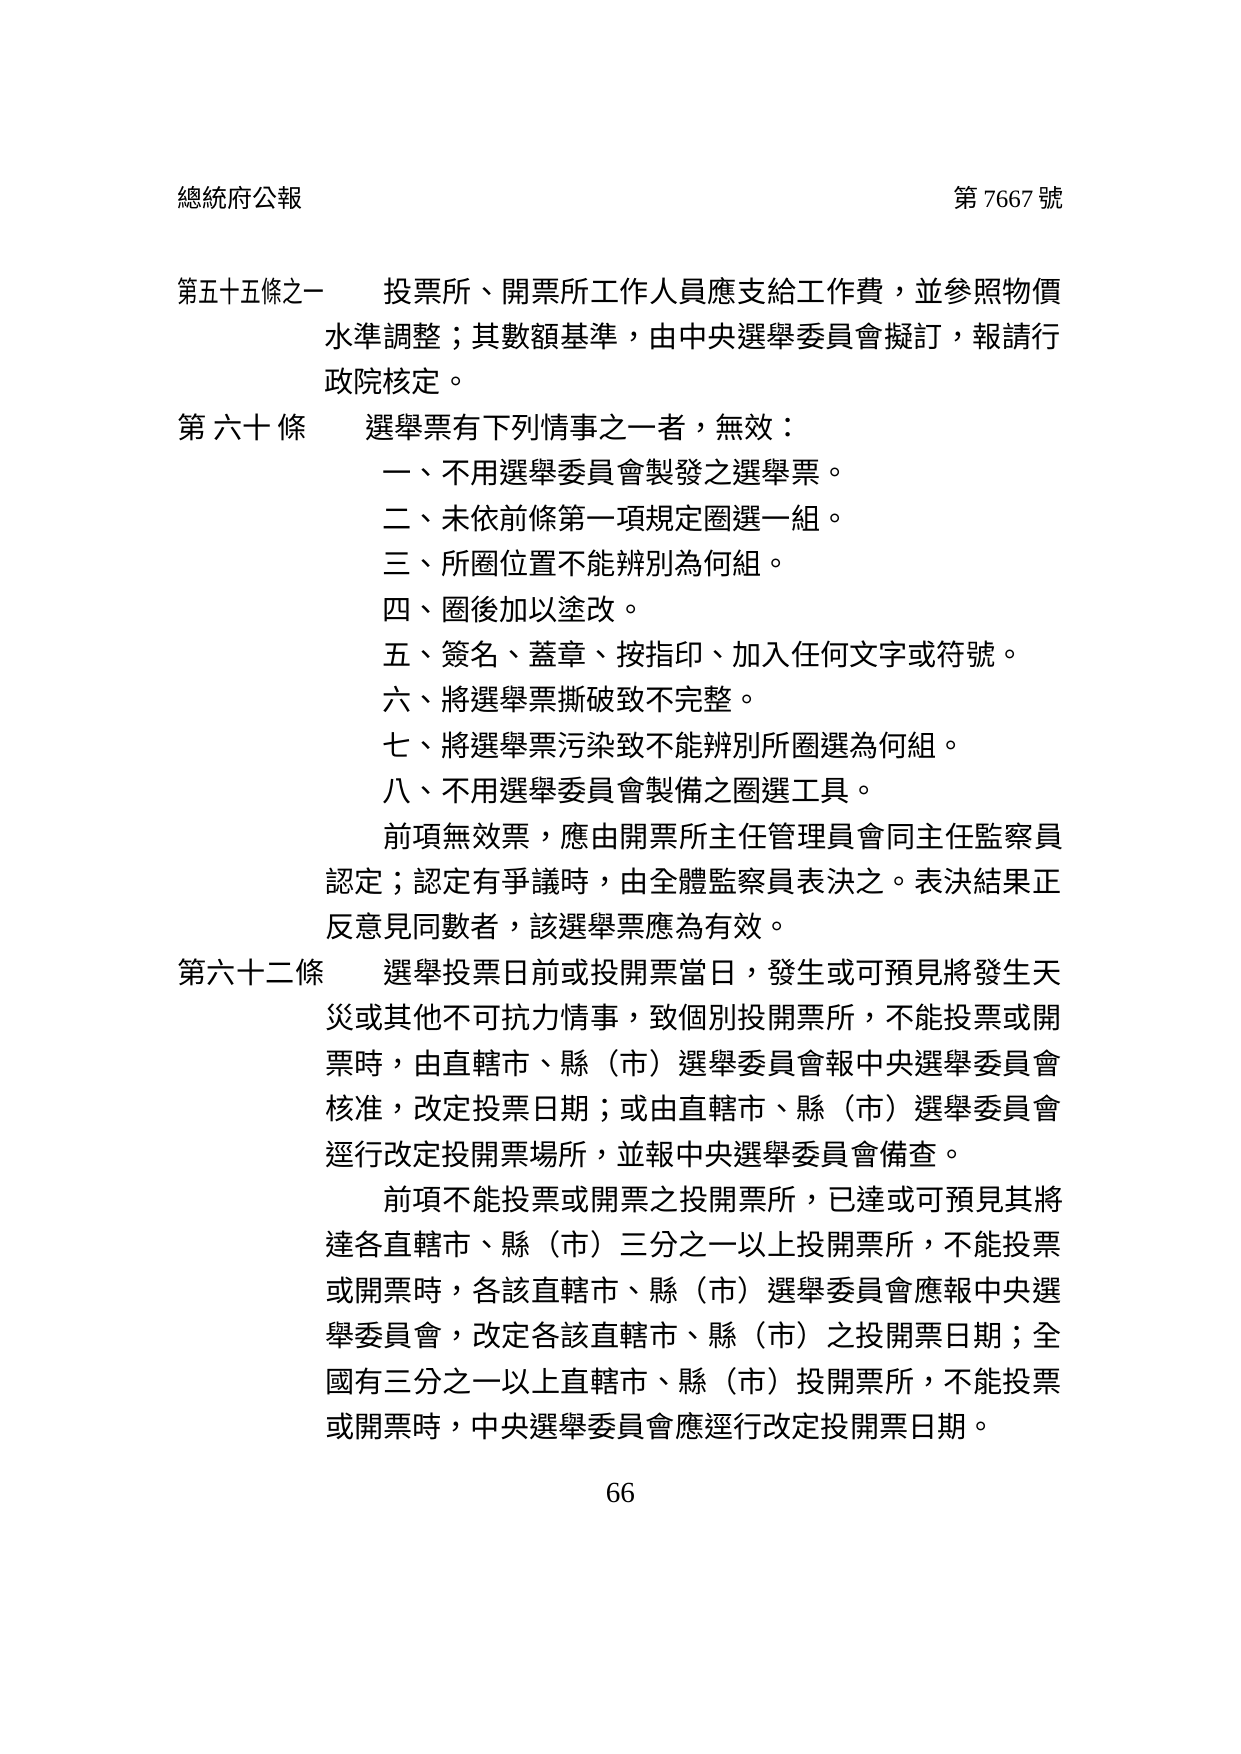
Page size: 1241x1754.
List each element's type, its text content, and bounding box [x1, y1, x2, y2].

text 七、 將選舉票污染致不能辨別所圈選為何組。 [382, 720, 1063, 765]
text 前項不能投票或開票之投開票所，已達或可預見其將達各直轄市、縣（市）三分之一以上投開票所，不能投票或開票時，各該直轄市、縣（市）選舉委員會應報中央選舉委員會，改定各該直轄市、縣（市）之投開票日期；全國有三分之一以上直轄市、縣（市）投開票所，不能投票或開票時，中央選舉委員會應逕行改定投開票日期。 [325, 1174, 1063, 1447]
text 第 六十 條 選舉票有下列情事之一者，無效： [177, 402, 1063, 447]
text 八、 不用選舉委員會製備之圈選工具。 [382, 765, 1063, 811]
text 二、 未依前條第一項規定圈選一組。 [382, 493, 1063, 538]
text 六、 將選舉票撕破致不完整。 [382, 674, 1063, 720]
text 第六十二條 選舉投票日前或投開票當日，發生或可預見將發生天災或其他不可抗力情事，致個別投開票所，不能投票或開票時，由直轄市、縣（市）選舉委員會報中央選舉委員會核准，改定投票日期；或由直轄市、縣（市）選舉委員會逕行改定投開票場所，並報中央選舉委員會備查。 [177, 947, 1063, 1174]
text 四、 圈後加以塗改。 [382, 584, 1063, 629]
text 一、 不用選舉委員會製發之選舉票。 [382, 447, 1063, 493]
text 五、 簽名、蓋章、按指印、加入任何文字或符號。 [382, 629, 1063, 674]
text 三、 所圈位置不能辨別為何組。 [382, 538, 1063, 584]
text 前項無效票，應由開票所主任管理員會同主任監察員認定；認定有爭議時，由全體監察員表決之。表決結果正反意見同數者，該選舉票應為有效。 [325, 811, 1063, 947]
text 第五十五條之一 投票所、開票所工作人員應支給工作費，並參照物價水準調整；其數額基準，由中央選舉委員會擬訂，報請行政院核定。 [177, 266, 1063, 402]
